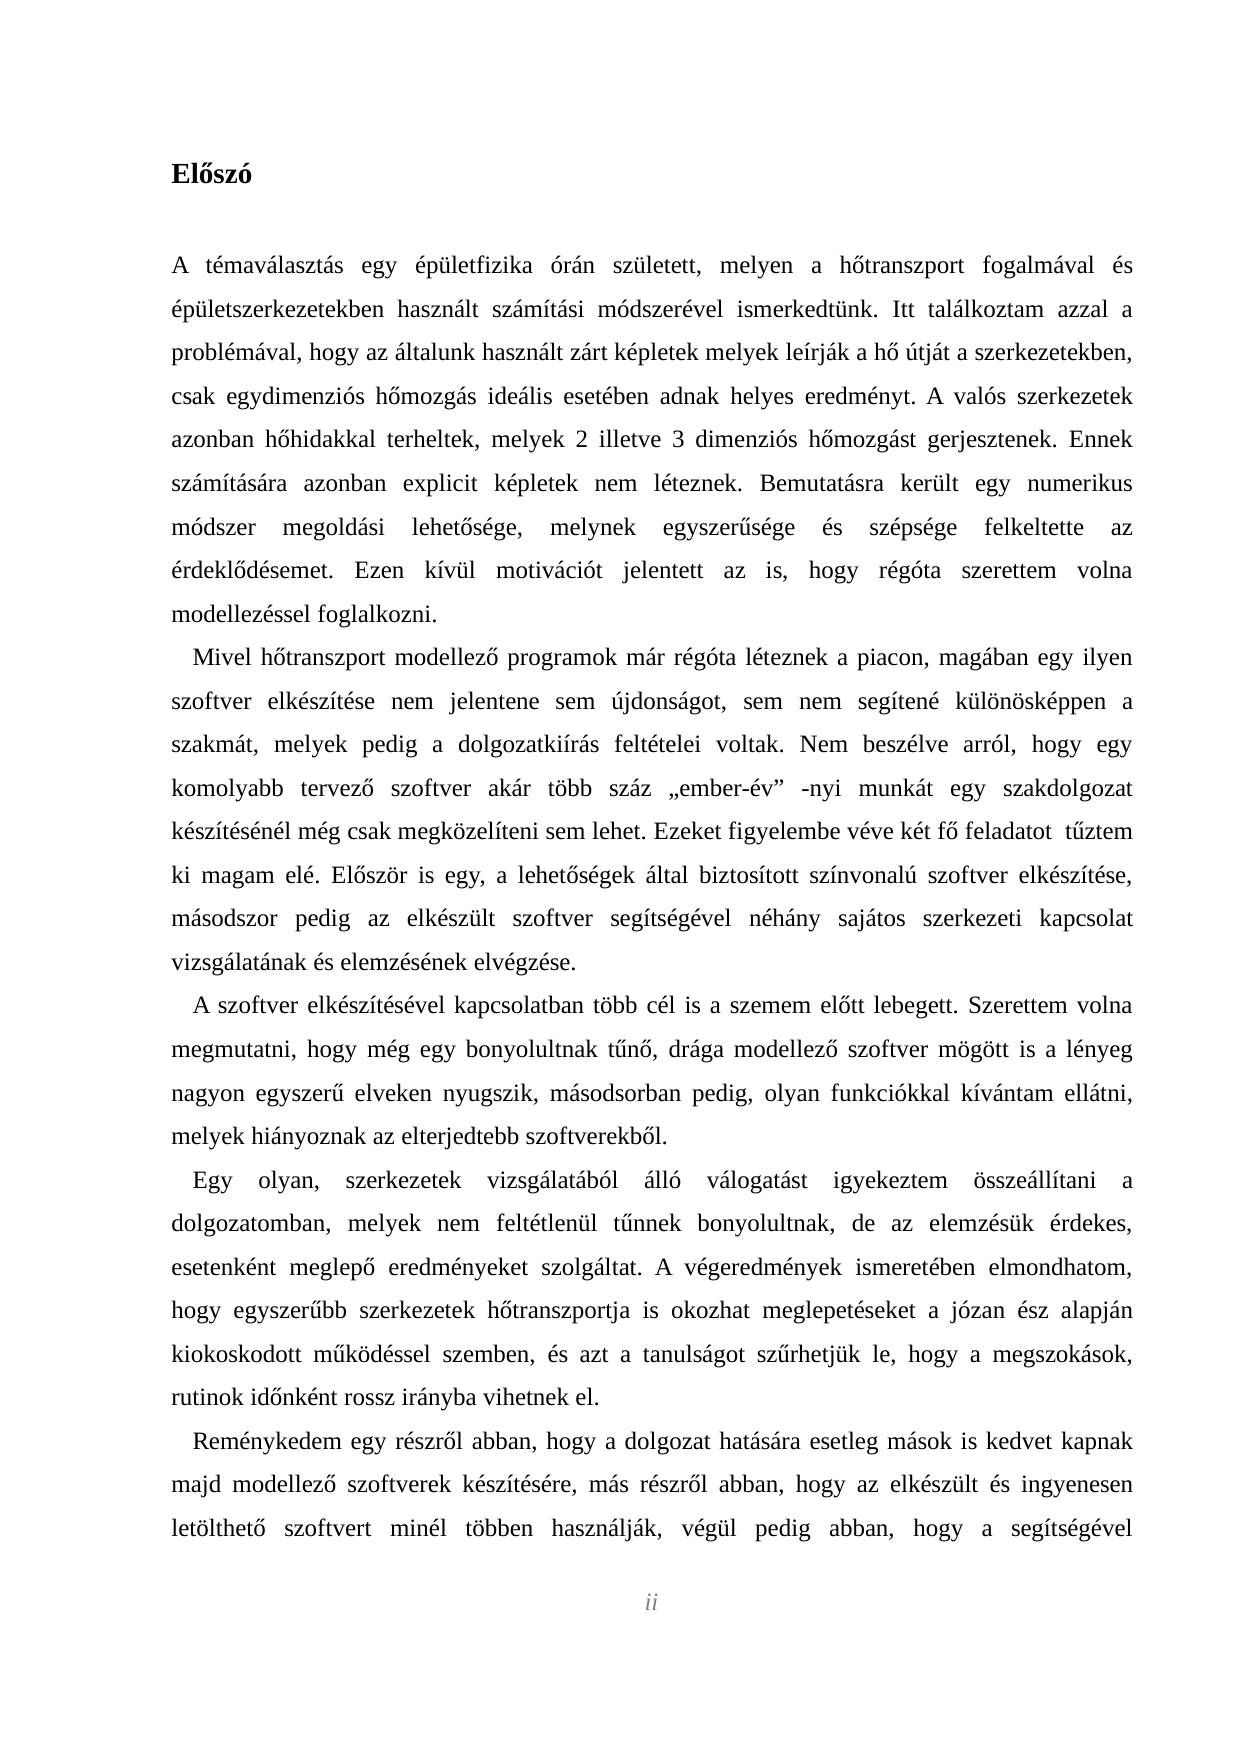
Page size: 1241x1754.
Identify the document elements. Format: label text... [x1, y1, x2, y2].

subtitle Előszó [171, 156, 1134, 190]
text A témaválasztás egy épületfizika órán született, melyen a hőtranszport fogalmával és épületszerkezetekben használt számítási módszerével ismerkedtünk. Itt találkoztam azzal a problémával, hogy az általunk használt zárt képletek melyek leírják a hő útját a szerkezetekben, csak egydimenziós hőmozgás ideális esetében adnak helyes eredményt. A valós szerkezetek azonban hőhidakkal terheltek, melyek 2 illetve 3 dimenziós hőmozgást gerjesztenek. Ennek számítására azonban explicit képletek nem léteznek. Bemutatásra került egy numerikus módszer megoldási lehetősége, melynek egyszerűsége és szépsége felkeltette az érdeklődésemet. Ezen kívül motivációt jelentett az is, hogy régóta szerettem volna modellezéssel foglalkozni. [171, 250, 1134, 627]
text Mivel hőtranszport modellező programok már régóta léteznek a piacon, magában egy ilyen szoftver elkészítése nem jelentene sem újdonságot, sem nem segítené különösképpen a szakmát, melyek pedig a dolgozatkiírás feltételei voltak. Nem beszélve arról, hogy egy komolyabb tervező szoftver akár több száz „ember-év” -nyi munkát egy szakdolgozat készítésénél még csak megközelíteni sem lehet. Ezeket figyelembe véve két fő feladatot tűztem ki magam elé. Először is egy, a lehetőségek által biztosított színvonalú szoftver elkészítése, másodszor pedig az elkészült szoftver segítségével néhány sajátos szerkezeti kapcsolat vizsgálatának és elemzésének elvégzése. [171, 642, 1134, 976]
text Egy olyan, szerkezetek vizsgálatából álló válogatást igyekeztem összeállítani a dolgozatomban, melyek nem feltétlenül tűnnek bonyolultnak, de az elemzésük érdekes, esetenként meglepő eredményeket szolgáltat. A végeredmények ismeretében elmondhatom, hogy egyszerűbb szerkezetek hőtranszportja is okozhat meglepetéseket a józan ész alapján kiokoskodott működéssel szemben, és azt a tanulságot szűrhetjük le, hogy a megszokások, rutinok időnként rossz irányba vihetnek el. [171, 1164, 1134, 1411]
text Reménykedem egy részről abban, hogy a dolgozat hatására esetleg mások is kedvet kapnak majd modellező szoftverek készítésére, más részről abban, hogy az elkészült és ingyenesen letölthető szoftvert minél többen használják, végül pedig abban, hogy a segítségével [171, 1426, 1134, 1542]
text A szoftver elkészítésével kapcsolatban több cél is a szemem előtt lebegett. Szerettem volna megmutatni, hogy még egy bonyolultnak tűnő, drága modellező szoftver mögött is a lényeg nagyon egyszerű elveken nyugszik, másodsorban pedig, olyan funkciókkal kívántam ellátni, melyek hiányoznak az elterjedtebb szoftverekből. [171, 990, 1134, 1150]
